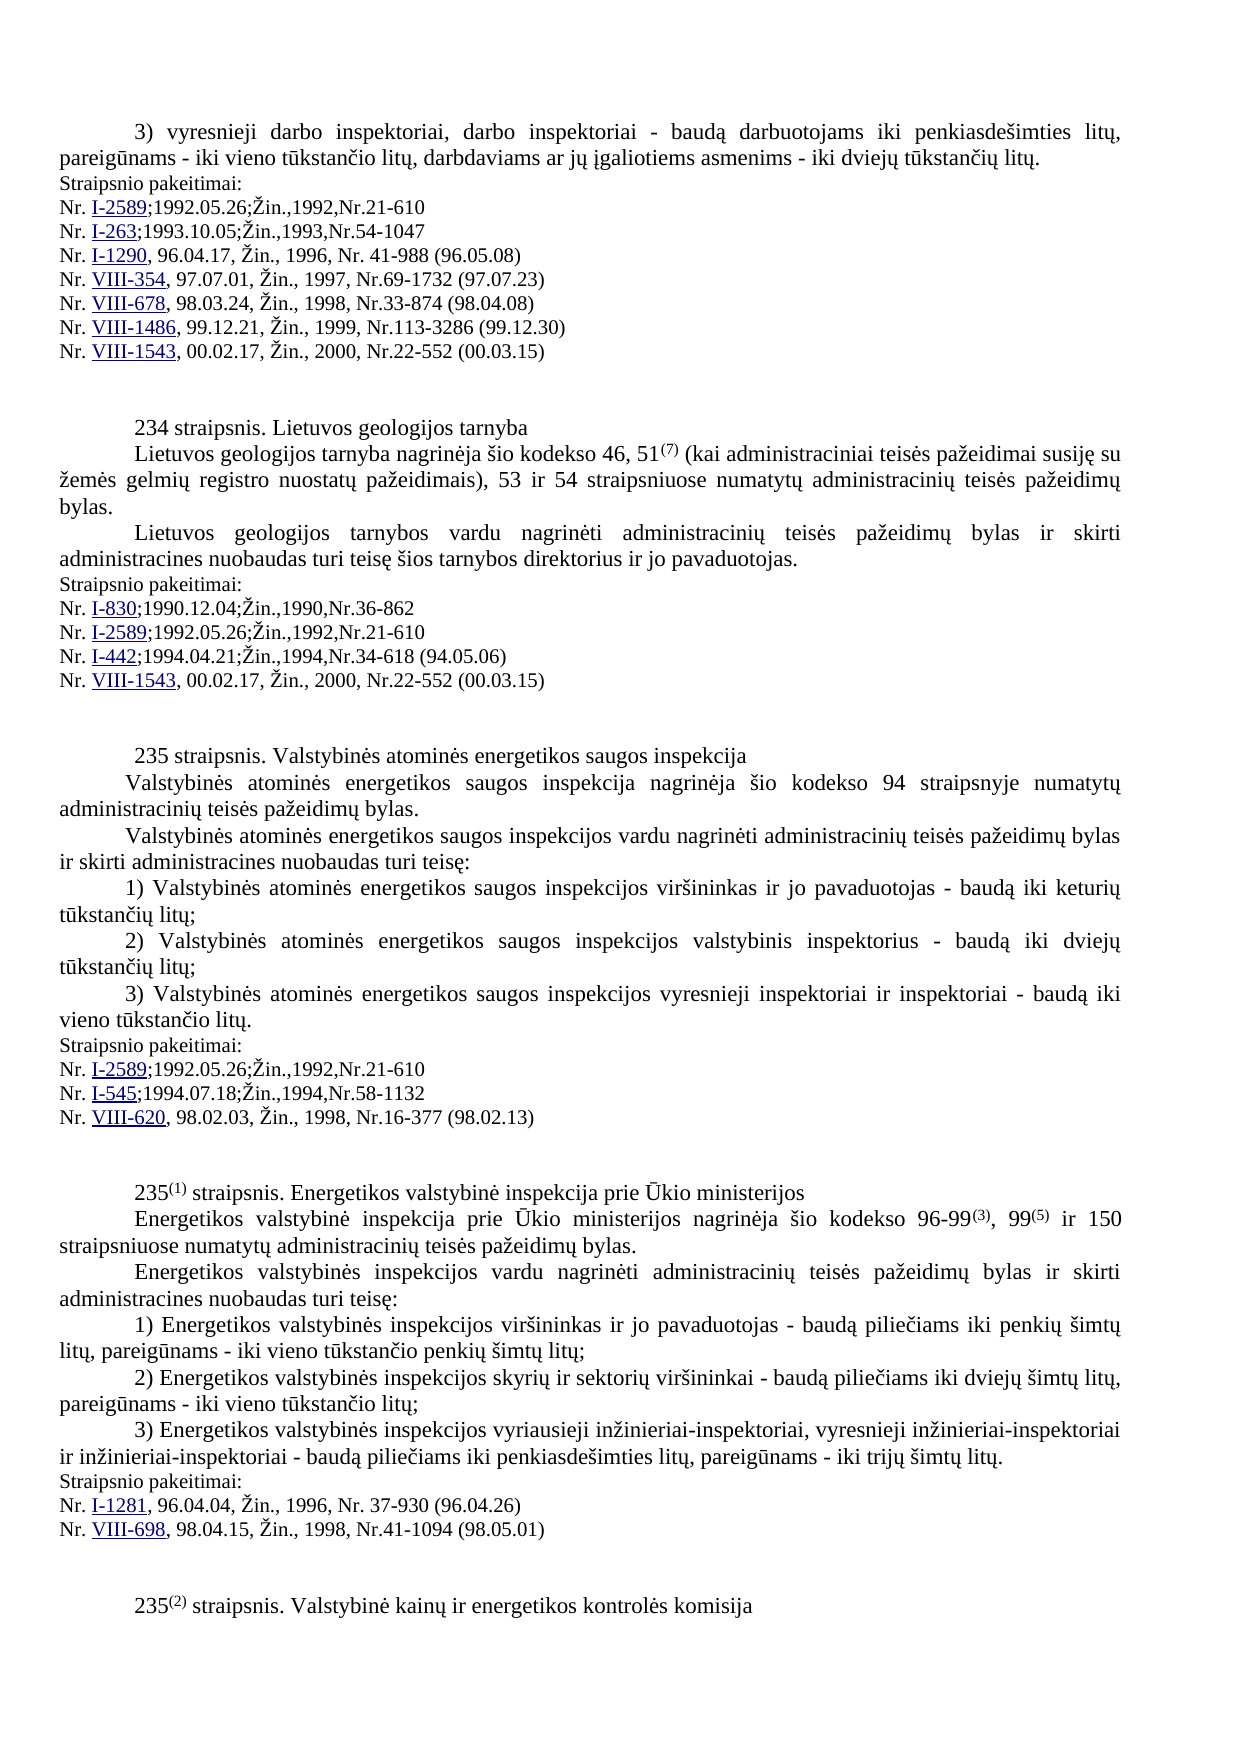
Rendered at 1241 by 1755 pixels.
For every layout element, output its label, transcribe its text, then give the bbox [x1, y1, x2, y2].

text Nr. I-830;1990.12.04;Žin.,1990,Nr.36-862 [59, 596, 1122, 620]
text 3) Valstybinės atominės energetikos saugos inspekcijos vyresnieji inspektoriai ir inspektoriai - baudą iki vieno tūkstančio litų. [59, 980, 1122, 1032]
text Lietuvos geologijos tarnybos vardu nagrinėti administracinių teisės pažeidimų bylas ir skirti administracines nuobaudas turi teisę šios tarnybos direktorius ir jo pavaduotojas. [59, 519, 1122, 572]
text Nr. I-442;1994.04.21;Žin.,1994,Nr.34-618 (94.05.06) [59, 644, 1122, 668]
text Nr. VIII-620, 98.02.03, Žin., 1998, Nr.16-377 (98.02.13) [59, 1105, 1122, 1129]
text Energetikos valstybinės inspekcijos vardu nagrinėti administracinių teisės pažeidimų bylas ir skirti administracines nuobaudas turi teisę: [59, 1258, 1122, 1311]
text 235(2) straipsnis. Valstybinė kainų ir energetikos kontrolės komisija [134, 1592, 1122, 1618]
text Straipsnio pakeitimai: [59, 1032, 1122, 1057]
text 3) Energetikos valstybinės inspekcijos vyriausieji inžinieriai-inspektoriai, vyresnieji inžinieriai-inspektoriai ir inžinieriai-inspektoriai - baudą piliečiams iki penkiasdešimties litų, pareigūnams - iki trijų šimtų litų. [59, 1416, 1122, 1469]
text Nr. I-2589;1992.05.26;Žin.,1992,Nr.21-610 [59, 195, 1122, 219]
text Straipsnio pakeitimai: [59, 572, 1122, 596]
text Energetikos valstybinė inspekcija prie Ūkio ministerijos nagrinėja šio kodekso 96-99(3), 99(5) ir 150 straipsniuose numatytų administracinių teisės pažeidimų bylas. [59, 1206, 1122, 1258]
text Nr. VIII-678, 98.03.24, Žin., 1998, Nr.33-874 (98.04.08) [59, 291, 1122, 315]
text Nr. I-1290, 96.04.17, Žin., 1996, Nr. 41-988 (96.05.08) [59, 243, 1122, 267]
text Nr. I-2589;1992.05.26;Žin.,1992,Nr.21-610 [59, 1057, 1122, 1081]
text Straipsnio pakeitimai: [59, 1469, 1122, 1493]
text 2) Energetikos valstybinės inspekcijos skyrių ir sektorių viršininkai - baudą piliečiams iki dviejų šimtų litų, pareigūnams - iki vieno tūkstančio litų; [59, 1364, 1122, 1416]
text Lietuvos geologijos tarnyba nagrinėja šio kodekso 46, 51(7) (kai administraciniai teisės pažeidimai susiję su žemės gelmių registro nuostatų pažeidimais), 53 ir 54 straipsniuose numatytų administracinių teisės pažeidimų bylas. [59, 440, 1122, 519]
text Straipsnio pakeitimai: [59, 171, 1122, 195]
text Nr. VIII-354, 97.07.01, Žin., 1997, Nr.69-1732 (97.07.23) [59, 267, 1122, 291]
text 1) Energetikos valstybinės inspekcijos viršininkas ir jo pavaduotojas - baudą piliečiams iki penkių šimtų litų, pareigūnams - iki vieno tūkstančio penkių šimtų litų; [59, 1311, 1122, 1364]
text 3) vyresnieji darbo inspektoriai, darbo inspektoriai - baudą darbuotojams iki penkiasdešimties litų, pareigūnams - iki vieno tūkstančio litų, darbdaviams ar jų įgaliotiems asmenims - iki dviejų tūkstančių litų. [59, 118, 1122, 171]
text 1) Valstybinės atominės energetikos saugos inspekcijos viršininkas ir jo pavaduotojas - baudą iki keturių tūkstančių litų; [59, 874, 1122, 927]
text Valstybinės atominės energetikos saugos inspekcijos vardu nagrinėti administracinių teisės pažeidimų bylas ir skirti administracines nuobaudas turi teisę: [59, 822, 1122, 874]
text 234 straipsnis. Lietuvos geologijos tarnyba [59, 414, 1122, 440]
text 235(1) straipsnis. Energetikos valstybinė inspekcija prie Ūkio ministerijos [59, 1179, 1122, 1206]
text Nr. VIII-698, 98.04.15, Žin., 1998, Nr.41-1094 (98.05.01) [59, 1517, 1122, 1541]
text Valstybinės atominės energetikos saugos inspekcija nagrinėja šio kodekso 94 straipsnyje numatytų administracinių teisės pažeidimų bylas. [59, 769, 1122, 822]
text 2) Valstybinės atominės energetikos saugos inspekcijos valstybinis inspektorius - baudą iki dviejų tūkstančių litų; [59, 927, 1122, 980]
text Nr. VIII-1543, 00.02.17, Žin., 2000, Nr.22-552 (00.03.15) [59, 339, 1122, 363]
text Nr. I-2589;1992.05.26;Žin.,1992,Nr.21-610 [59, 620, 1122, 644]
text Nr. I-263;1993.10.05;Žin.,1993,Nr.54-1047 [59, 219, 1122, 243]
text 235 straipsnis. Valstybinės atominės energetikos saugos inspekcija [59, 743, 1122, 769]
text Nr. I-545;1994.07.18;Žin.,1994,Nr.58-1132 [59, 1081, 1122, 1105]
text Nr. VIII-1486, 99.12.21, Žin., 1999, Nr.113-3286 (99.12.30) [59, 315, 1122, 339]
text Nr. I-1281, 96.04.04, Žin., 1996, Nr. 37-930 (96.04.26) [59, 1493, 1122, 1517]
text Nr. VIII-1543, 00.02.17, Žin., 2000, Nr.22-552 (00.03.15) [59, 668, 1122, 692]
